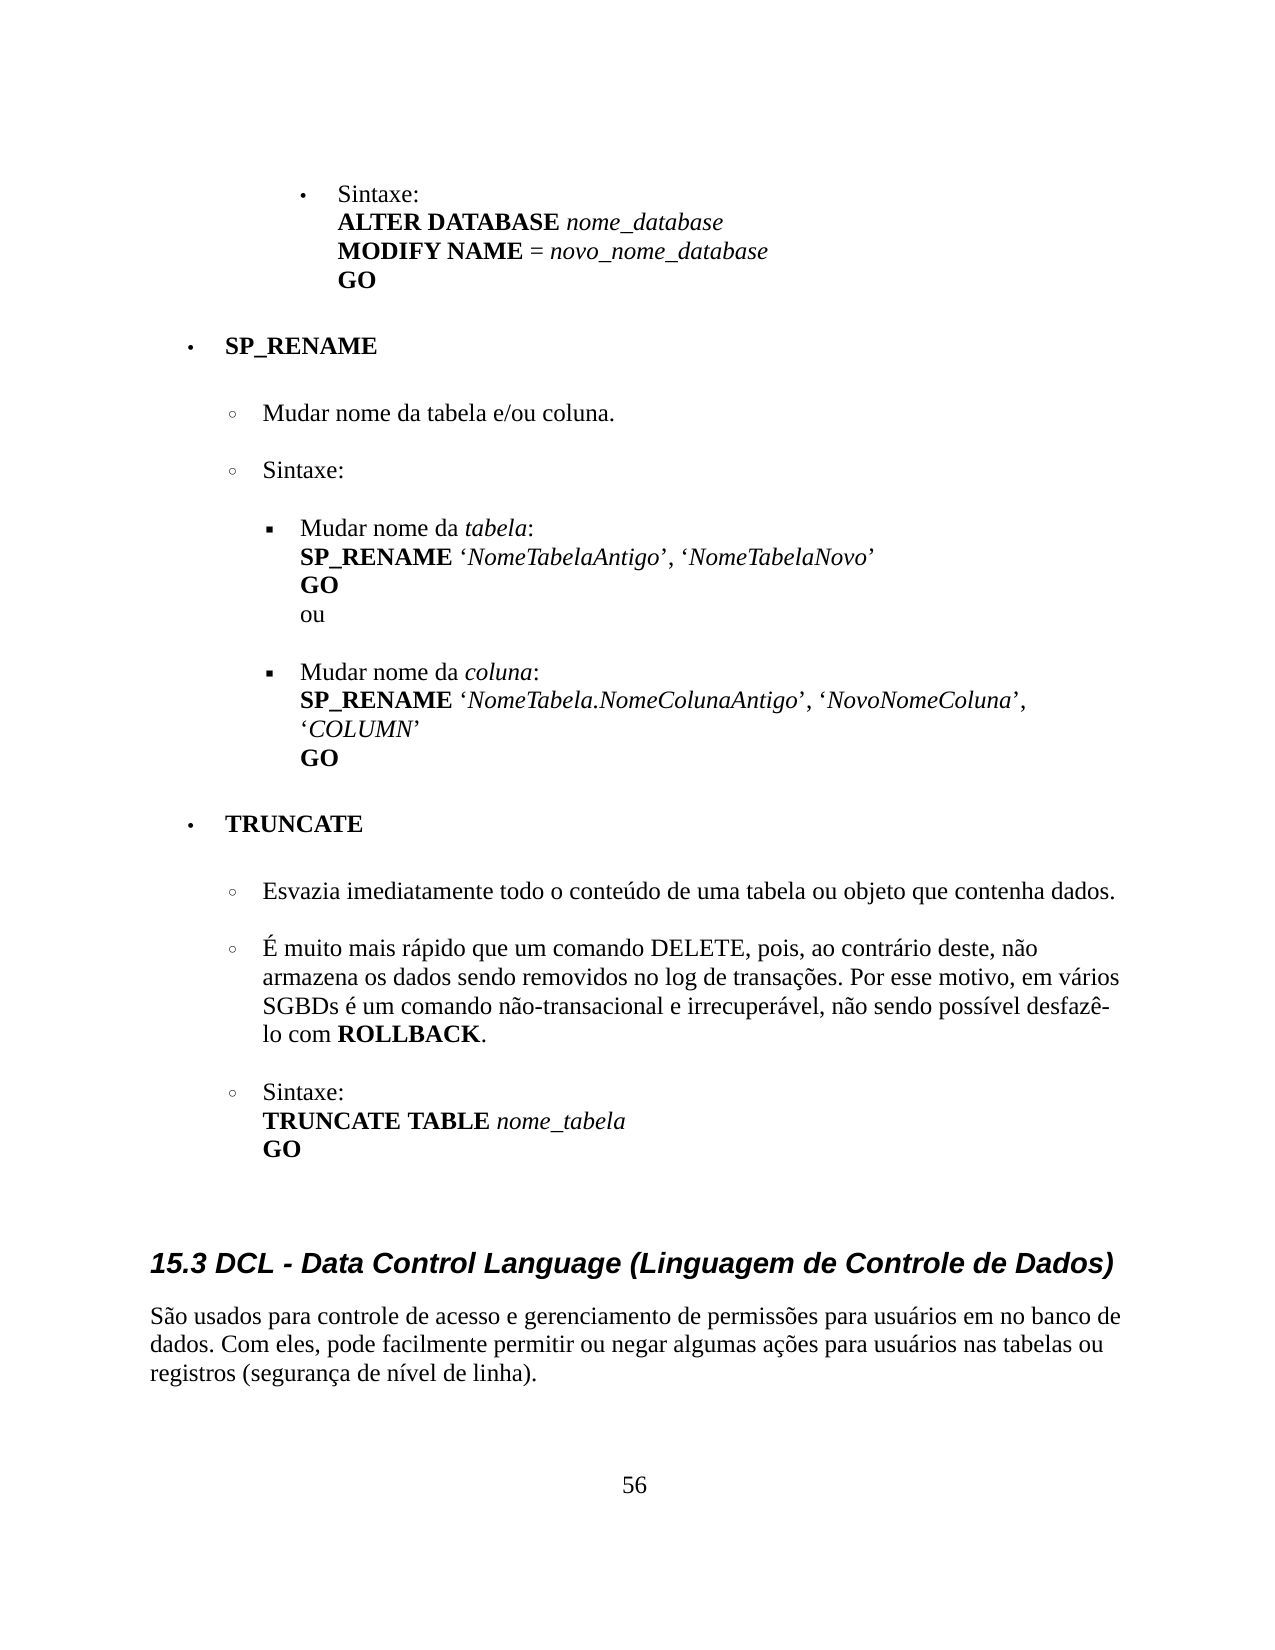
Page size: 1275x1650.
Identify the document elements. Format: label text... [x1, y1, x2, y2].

list [300, 150, 1125, 179]
list Mudar nome da tabela: SP_RENAME ‘NomeTabelaAntigo’, ‘NomeTabelaNovo’ GO ou [262, 513, 1125, 657]
list É muito mais rápido que um comando DELETE, pois, ao contrário deste, não armazena os dados sendo removidos no log de transações. Por esse motivo, em vários SGBDs é um comando não-transacional e irrecuperável, não sendo possível desfazê-lo com ROLLBACK. [225, 933, 1125, 1077]
list Esvazia imediatamente todo o conteúdo de uma tabela ou objeto que contenha dados. [225, 876, 1125, 933]
list Mudar nome da coluna: SP_RENAME ‘NomeTabela.NomeColunaAntigo’, ‘NovoNomeColuna’, ‘COLUMN’ GO [262, 657, 1125, 800]
subtitle 15.3 DCL - Data Control Language (Linguagem de Controle de Dados) [150, 1246, 1125, 1279]
list Sintaxe: TRUNCATE TABLE nome_tabela GO [225, 1077, 1125, 1192]
list SP_RENAME [187, 331, 1125, 389]
list Sintaxe: ALTER DATABASE nome_database MODIFY NAME = novo_nome_database GO [300, 179, 1125, 322]
text São usados para controle de acesso e gerenciamento de permissões para usuários em no banco de dados. Com eles, pode facilmente permitir ou negar algumas ações para usuários nas tabelas ou registros (segurança de nível de linha). [150, 1301, 1125, 1416]
list Mudar nome da tabela e/ou coluna. [225, 398, 1125, 455]
list Sintaxe: [225, 455, 1125, 513]
list TRUNCATE [187, 809, 1125, 867]
